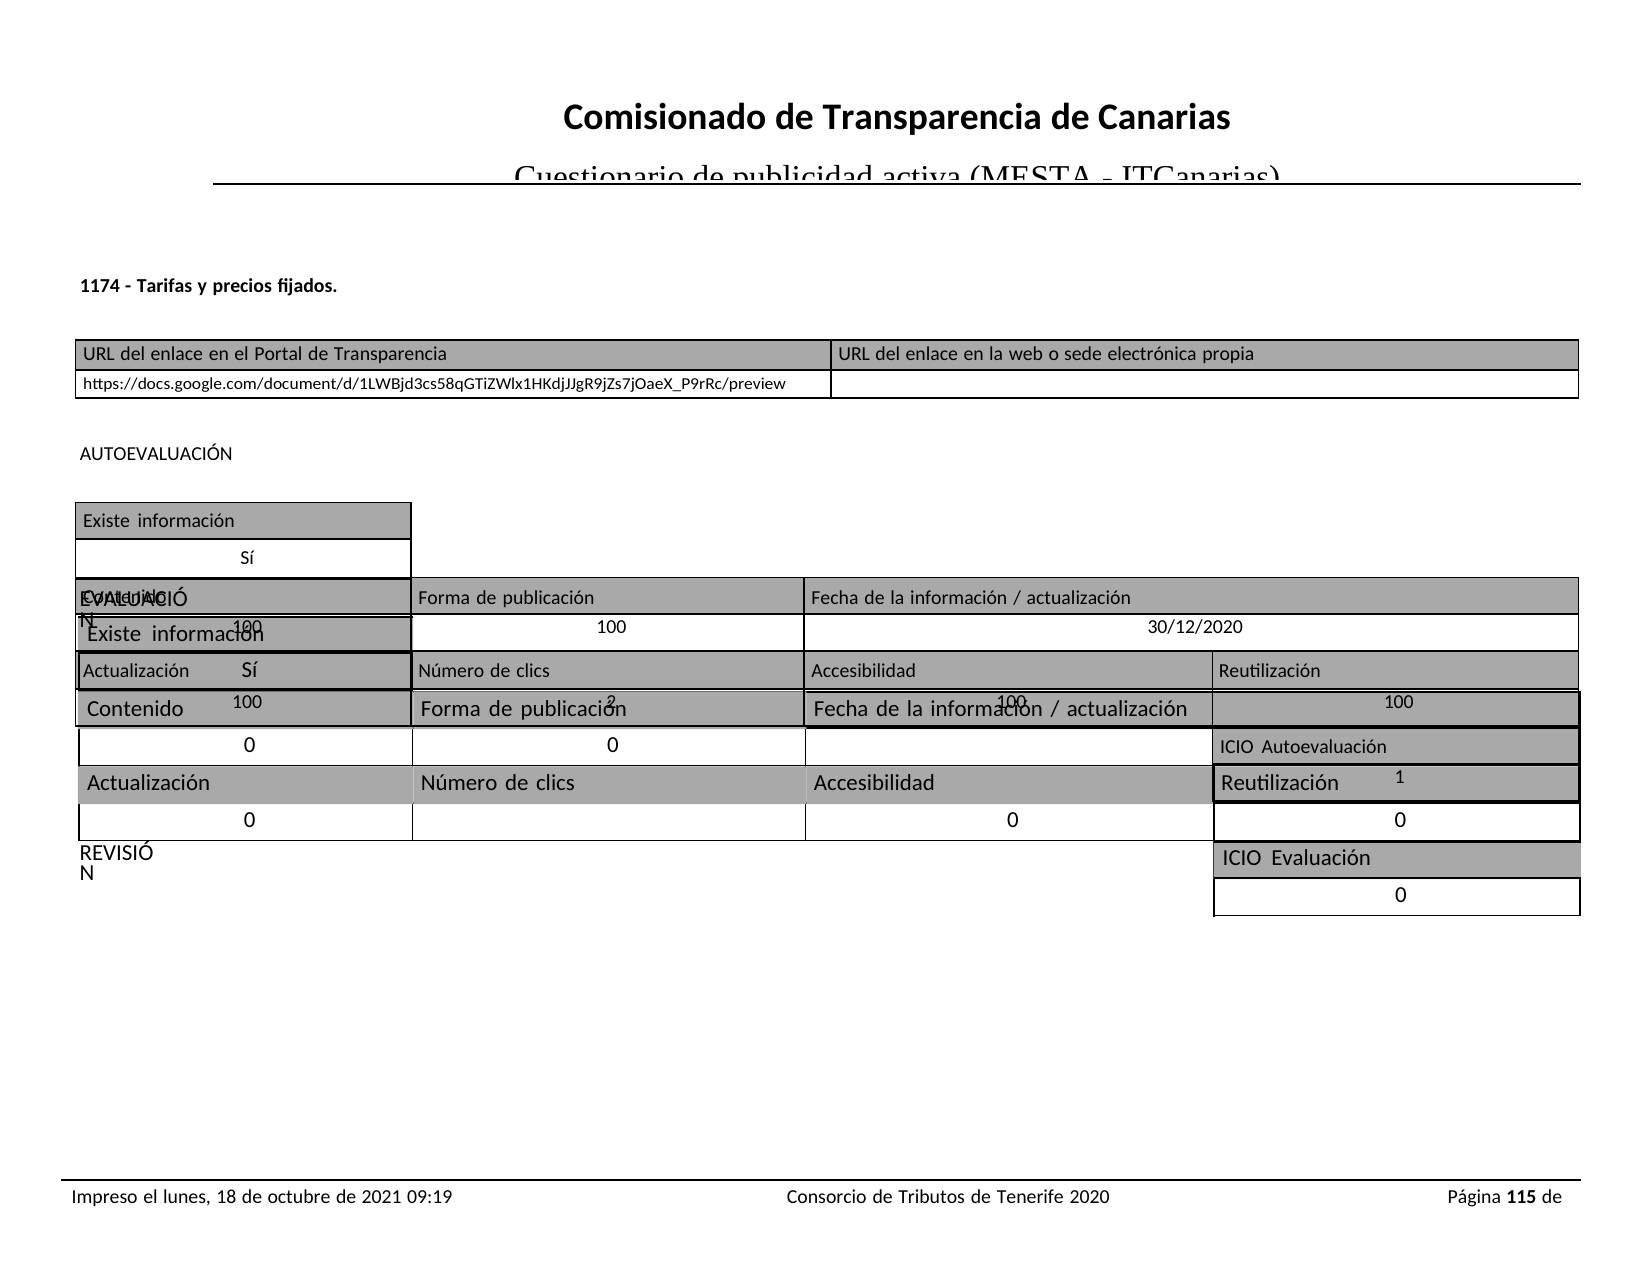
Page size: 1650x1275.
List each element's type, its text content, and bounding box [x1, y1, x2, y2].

table_cell Fecha de la información / actualización [805, 578, 1578, 613]
table_cell 30/12/2020 [805, 615, 1578, 650]
table_cell Contenido [76, 580, 410, 613]
table_cell Sí [76, 540, 410, 577]
table_cell [832, 371, 1578, 397]
table_cell [806, 730, 1212, 765]
table_cell [80, 730, 412, 765]
table_cell Reutilización [1213, 652, 1578, 688]
table_cell Actualización [80, 655, 410, 688]
table_header Existe información [76, 503, 410, 538]
table_cell Forma de publicación [412, 578, 803, 613]
table_cell 100 [412, 615, 803, 650]
text AUTOEVALUACIÓN [79, 441, 1594, 465]
table_cell [413, 730, 805, 765]
table_header URL del enlace en el Portal de Transparencia [76, 341, 830, 369]
table_cell ICIO Autoevaluación [1213, 730, 1578, 763]
table_cell Número de clics [413, 652, 803, 688]
table_header [412, 502, 1578, 577]
text 1174 - Tarifas y precios fijados. [79, 273, 1594, 298]
table_header URL del enlace en la web o sede electrónica propia [832, 341, 1578, 369]
table_cell Accesibilidad [805, 652, 1212, 688]
table_cell https://docs.google.com/document/d/1LWBjd3cs58qGTiZWlx1HKdjJJgR9jZs7jOaeX_P9rRc/preview [76, 371, 830, 397]
